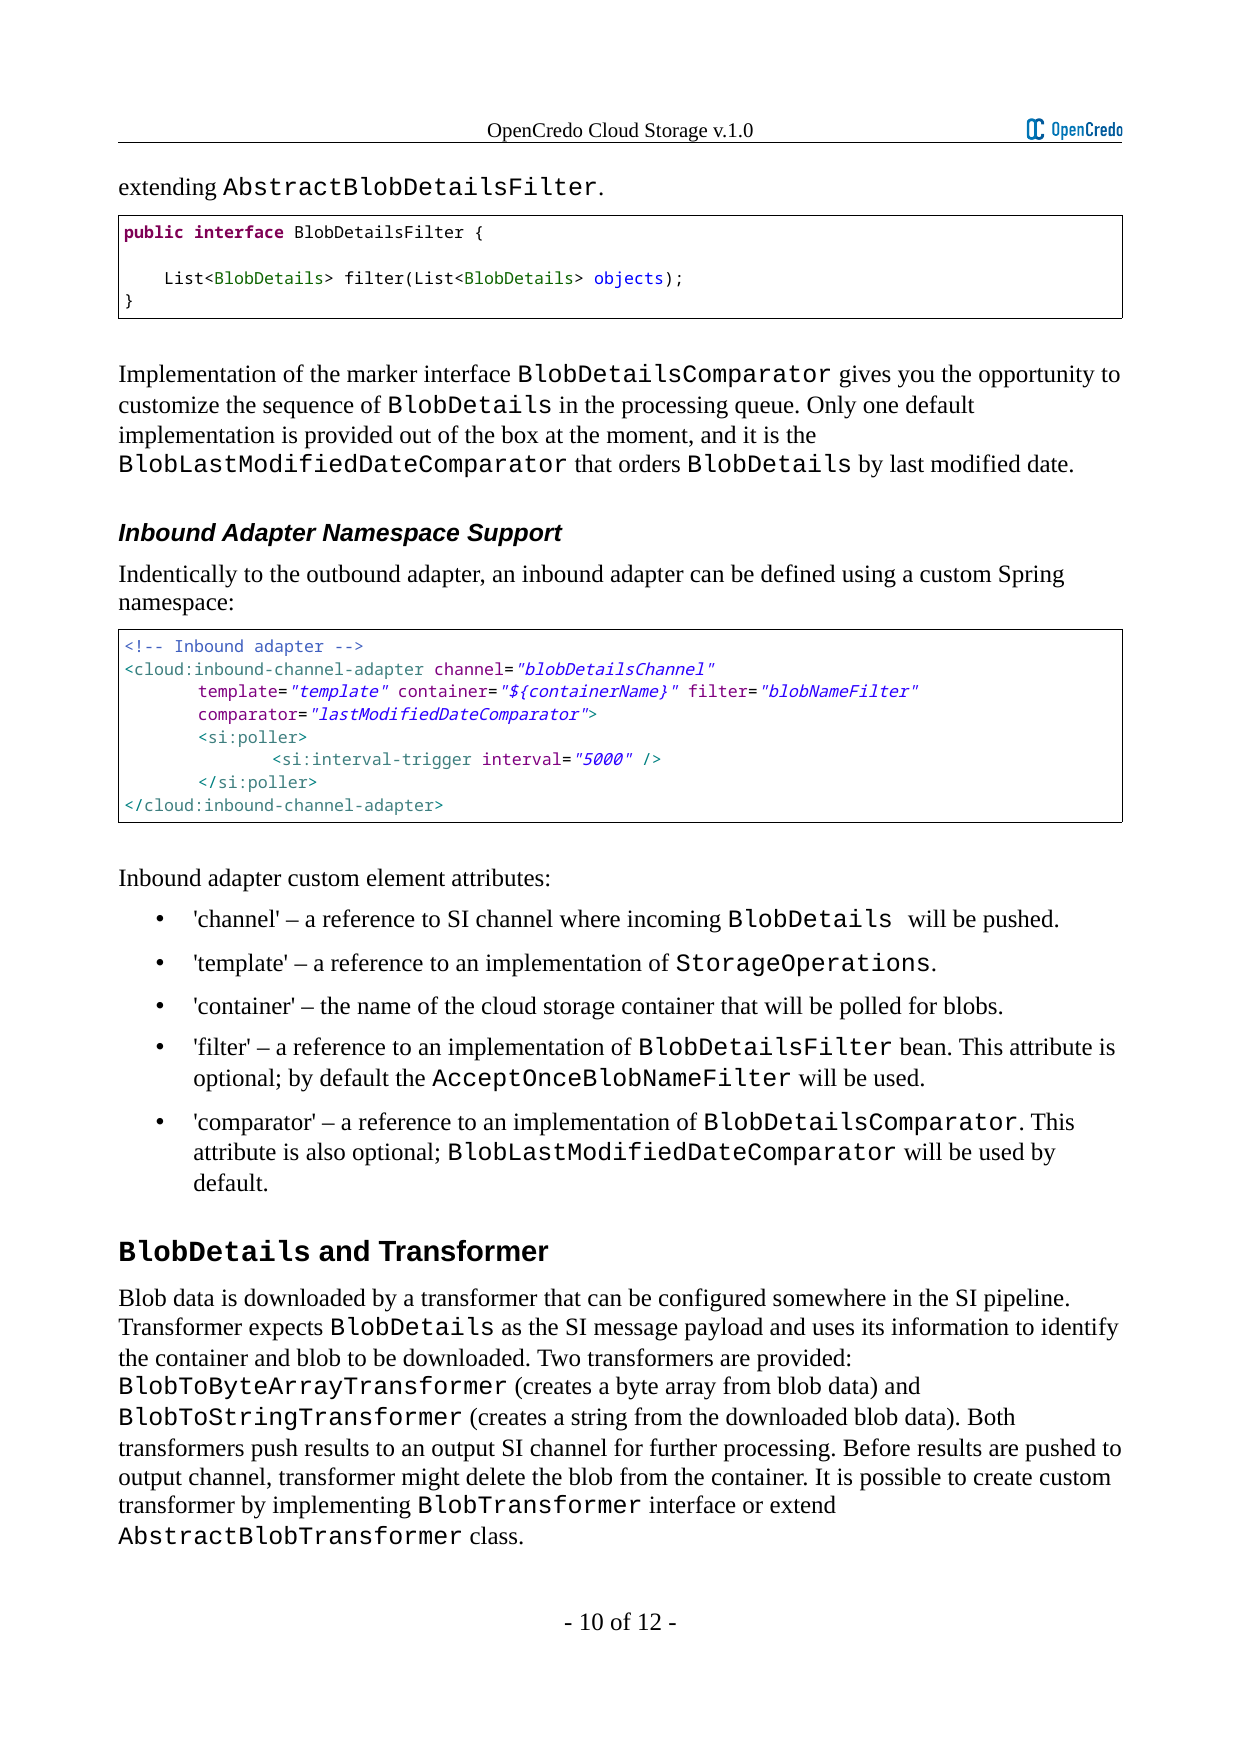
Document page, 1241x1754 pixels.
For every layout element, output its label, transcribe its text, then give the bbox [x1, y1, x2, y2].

list 'channel' – a reference to SI channel where incoming BlobDetails will be pushed. [156, 904, 1122, 935]
table_header <!-- Inbound adapter --> <cloud:inbound-channel-adapter channel="blobDetailsChannel" template="template" container="${containerName}" filter="blobNameFilter" comparator="lastModifiedDateComparator"> <si:poller> <si:interval-trigger interval="5000" /> </si:poller> </cloud:inbound-channel-adapter> [119, 630, 1122, 822]
text Inbound adapter custom element attributes: [118, 863, 1122, 892]
picture [1026, 118, 1123, 140]
text Indentically to the outbound adapter, an inbound adapter can be defined using a custom Spring namespace: [118, 559, 1122, 616]
text Blob data is downloaded by a transformer that can be configured somewhere in the SI pipeline. Transformer expects BlobDetails as the SI message payload and uses its information to identify the container and blob to be downloaded. Two transformers are provided: BlobToByteArrayTransformer (creates a byte array from blob data) and BlobToStringTransformer (creates a string from the downloaded blob data). Both transformers push results to an output SI channel for further processing. Before results are pushed to output channel, transformer might delete the blob from the container. It is possible to create custom transformer by implementing BlobTransformer interface or extend AbstractBlobTransformer class. [118, 1283, 1122, 1552]
text extending AbstractBlobDetailsFilter. [118, 172, 1122, 203]
list 'comparator' – a reference to an implementation of BlobDetailsComparator. This attribute is also optional; BlobLastModifiedDateComparator will be used by default. [156, 1107, 1122, 1197]
list 'template' – a reference to an implementation of StorageOperations. [156, 948, 1122, 979]
list 'container' – the name of the cloud storage container that will be polled for blobs. [156, 991, 1122, 1020]
subtitle Inbound Adapter Namespace Support [118, 518, 1122, 546]
table_header public interface BlobDetailsFilter { List<BlobDetails> filter(List<BlobDetails> objects); } [119, 216, 1122, 317]
text Implementation of the marker interface BlobDetailsComparator gives you the opportunity to customize the sequence of BlobDetails in the processing queue. Only one default implementation is provided out of the box at the moment, and it is the BlobLastModifiedDateComparator that orders BlobDetails by last modified date. [118, 359, 1122, 480]
subtitle BlobDetails and Transformer [118, 1234, 1122, 1271]
list 'filter' – a reference to an implementation of BlobDetailsFilter bean. This attribute is optional; by default the AcceptOnceBlobNameFilter will be used. [156, 1032, 1122, 1094]
